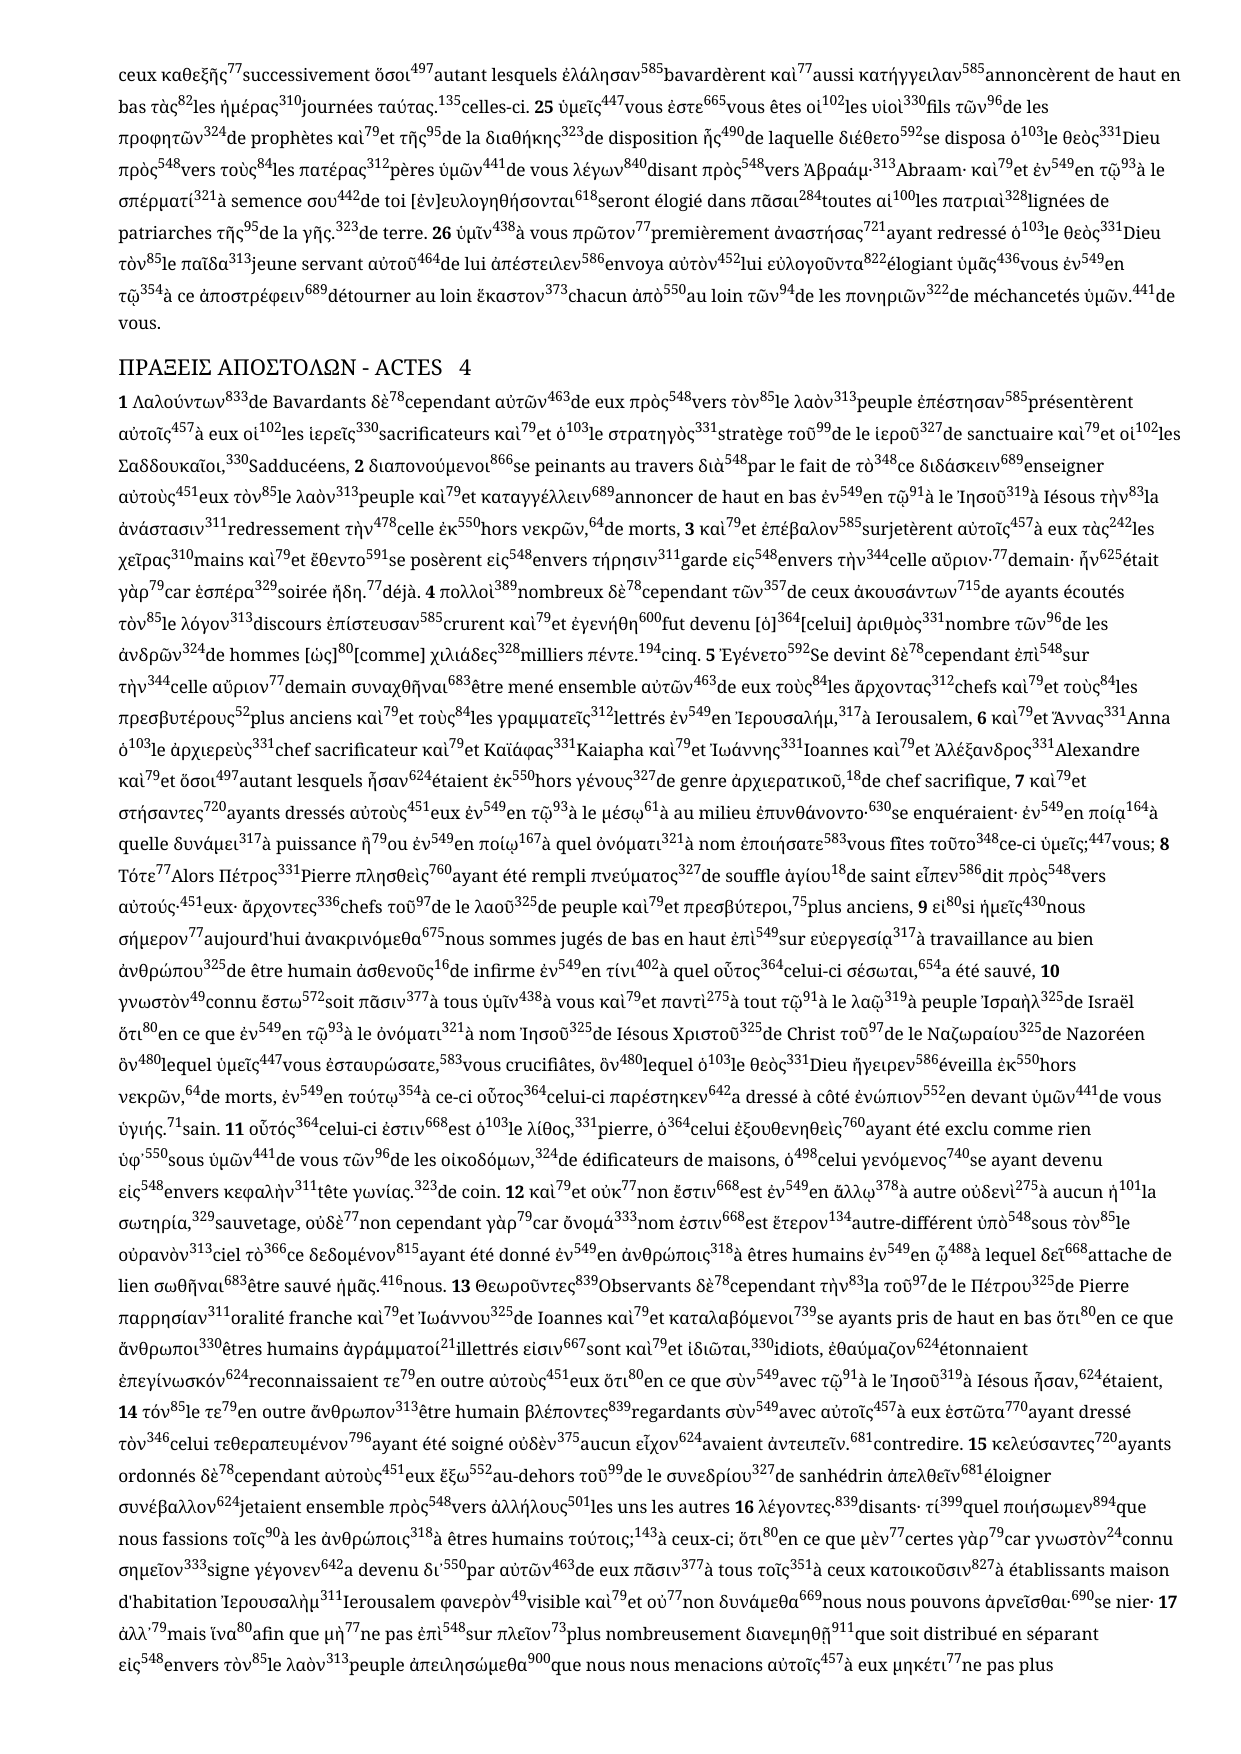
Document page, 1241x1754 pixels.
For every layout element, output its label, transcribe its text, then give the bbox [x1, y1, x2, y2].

text 1 Πέτρος331Pierre δὲ78cependant καὶ77aussi Ἰωάννης331Ioannes ἀνέβαινον624montaient εἰς548envers τὸ87le ἱερὸν315sanctuaire ἐπὶ548sur τὴν83la ὥραν311heure τῆς95de la προσευχῆς323de prière τὴν83la ἐνάτην.51neuvième. 2 καί79et τις287un quelconque ἀνὴρ331homme χωλὸς47boiteux ἐκ550hors κοιλίας323de cavité ventrale μητρὸς323de mère αὐτοῦ464de lui ὑπάρχων840subsistant ἐβαστάζετο,636était mis en charge, ὃν480lequel ἐτίθουν624posaient καθ᾽548selon ἡμέραν311journée πρὸς548vers τὴν83la θύραν311porte τοῦ99de le ἱεροῦ327de sanctuaire τὴν344celle λεγομένην873étante dite Ὡραίαν30Épanouie τοῦ360de ce αἰτεῖν689demander ἐλεημοσύνην311acte de miséricorde παρὰ550à côté τῶν357de ceux εἰσπορευομένων860de se allants à l'intérieur εἰς548envers τὸ87le ἱερόν·315sanctuaire· 3 ὃς498lequel ἰδὼν721ayant vu Πέτρον313Pierre καὶ79et Ἰωάννην313Ioannes μέλλοντας821imminants εἰσιέναι689entrer εἰς548envers τὸ87le ἱερόν,315sanctuaire, ἠρώτα625sollicitait ἐλεημοσύνην311acte de miséricorde λαβεῖν.681prendre. 4 ἀτενίσας721ayant regardé fixement δὲ78cependant Πέτρος331Pierre εἰς548envers αὐτὸν452lui σὺν549avec τῷ91à le Ἰωάννῃ319à Ioannes εἶπεν·586dit· βλέψον554regarde εἰς548envers ἡμᾶς.416nous. 5 ὁ469celui δὲ78cependant ἐπεῖχεν625avait sur αὐτοῖς457à eux προσδοκῶν840attendant τι375un quelconque παρ᾽550à côté αὐτῶν463de eux λαβεῖν.681prendre. 6 εἶπεν586dit δὲ78cependant Πέτρος·331Pierre· ἀργύριον333objet d'argent καὶ79et χρυσίον333objet d'or οὐχ77non ὑπάρχει668subsiste μοι,420à moi, ὃ482lequel δὲ78cependant ἔχω664j'ai τοῦτό348ce-ci σοι439à toi δίδωμι·664je donne· ἐν549en τῷ93à le ὀνόματι321à nom Ἰησοῦ325de Iésous Χριστοῦ325de Christ τοῦ97de le Ναζωραίου325de Nazoréen [ἔγειρε570[éveille καὶ]79et] περιπάτει.570piétine autour. 7 καὶ79et πιάσας721ayant saisi αὐτὸν452lui τῆς95de la δεξιᾶς14de droite χειρὸς323de main ἤγειρεν586éveilla αὐτόν·452lui· παραχρῆμα77instantanément δὲ78cependant ἐστερεώθησαν599furent solidifié αἱ100les βάσεις328bases αὐτοῦ464de lui καὶ79et τὰ104les σφυδρά,332chevilles, 8 καὶ79et ἐξαλλόμενος867se bondissant hors ἔστη586dressa καὶ79et περιεπάτει625piétinait autour καὶ79et εἰσῆλθεν586vint à l'intérieur σὺν549avec αὐτοῖς457à eux εἰς548envers τὸ87le ἱερὸν315sanctuaire περιπατῶν840piétinant autour καὶ79et ἁλλόμενος867se bondissant καὶ79et αἰνῶν840louant τὸν85le θεόν.313Dieu. 9 καὶ79et εἶδεν586vit πᾶς287tout ὁ103le λαὸς331peuple αὐτὸν452lui περιπατοῦντα822piétinant autour καὶ79et αἰνοῦντα822louant τὸν85le θεόν·313Dieu· 10 ἐπεγίνωσκον624reconnaissaient δὲ78cependant αὐτὸν452lui ὅτι80en ce que αὐτὸς469lui ἦν625était ὁ364celui πρὸς548vers τὴν83la ἐλεημοσύνην311acte de miséricorde καθήμενος867se étant assis ἐπὶ549sur τῇ89à la ὡραίᾳ8à épanouie πύλῃ317à porche τοῦ99de le ἱεροῦ327de sanctuaire καὶ79et ἐπλήσθησαν599furent rempli θάμβους327de effarement καὶ79et ἐκστάσεως323de extase ἐπὶ549sur τῷ354à ce συμβεβηκότι775à ayant arrivé avec αὐτῷ.458à lui. 11 Κρατοῦντος834de Saisissant avec force δὲ78cependant αὐτοῦ464de lui τὸν85le Πέτρον313Pierre καὶ79et τὸν85le Ἰωάννην313Ioannes συνέδραμεν586courut ensemble πᾶς287tout ὁ103le λαὸς331peuple πρὸς548vers αὐτοὺς451eux ἐπὶ549sur τῇ89à la στοᾷ317à portique τῇ350à celle καλουμένῃ878à étante appelée Σολομῶντος325de Solomon ἔκθαμβοι.70stupéfaits. 12 ἰδὼν721ayant vu δὲ78cependant ὁ103le Πέτρος331Pierre ἀπεκρίνατο592se répondit πρὸς548vers τὸν85le λαόν·313peuple· ἄνδρες336hommes Ἰσραηλῖται,336Israélites, τί399quel θαυμάζετε665vous étonnez ἐπὶ549sur τούτῳ354à ce-ci ἢ79ou ἡμῖν419à nous τί399quel ἀτενίζετε665vous regardez fixement ὡς80comme ἰδίᾳ119à en propre δυνάμει317à puissance ἢ79ou εὐσεβείᾳ317à piété πεποιηκόσιν773à ayants faits τοῦ360de ce περιπατεῖν689piétiner autour αὐτόν;452lui; 13 ὁ103le θεὸς331Dieu Ἀβραὰμ325de Abraam καὶ79et [ὁ364[celui θεὸς]331Dieu] Ἰσαὰκ325de Isaak καὶ79et [ὁ364[celui θεὸς]331Dieu] Ἰακώβ,325de Iakob, ὁ103le θεὸς331Dieu τῶν96de les πατέρων324de pères ἡμῶν,423de nous, ἐδόξασεν586glorifia τὸν85le παῖδα313jeune servant αὐτοῦ464de lui Ἰησοῦν313Iésous ὃν480lequel ὑμεῖς447vous μὲν340certes παρεδώκατε583vous livrâtes καὶ79et ἠρνήσασθε589vous vous niâtes κατὰ548selon πρόσωπον315face Πιλάτου,325de Pilatus, κρίναντος716de ayant jugé ἐκείνου358de celui-là ἀπολύειν·689délier au loin· 14 ὑμεῖς447vous δὲ78cependant τὸν85le ἅγιον53saint καὶ79et δίκαιον53juste ἠρνήσασθε589vous vous niâtes καὶ79et ᾐτήσασθε589vous vous demandâtes ἄνδρα313homme φονέα313meurtrier χαρισθῆναι683être fait grâce ὑμῖν,438à vous, 15 τὸν85le δὲ78cependant ἀρχηγὸν313chef conducteur τῆς95de la ζωῆς323de vie ἀπεκτείνατε583vous tuâtes catégoriquement ὃν480lequel ὁ103le θεὸς331Dieu ἤγειρεν586éveilla ἐκ550hors νεκρῶν,64de morts, οὗ492de lequel ἡμεῖς430nous μάρτυρές330témoins ἐσμεν.663nous sommes. 16 καὶ79et ἐπὶ549sur τῇ89à la πίστει317à croyance τοῦ99de le ὀνόματος327de nom αὐτοῦ464de lui τοῦτον346celui-ci ὃν480lequel θεωρεῖτε665vous observez καὶ79et οἴδατε,639vous avez su, ἐστερέωσεν586solidifia τὸ105le ὄνομα333nom αὐτοῦ,464de lui, καὶ79et ἡ101la πίστις329croyance ἡ496celle δι᾽550par αὐτοῦ464de lui ἔδωκεν586donna αὐτῷ458à lui τὴν83la ὁλοκληρίαν311intégralité ταύτην136celle-ci ἀπέναντι552depuis en-devant πάντων383de tous ὑμῶν.441de vous. 17 Καὶ79Et νῦν,77maintenant, ἀδελφοί,336frères, οἶδα638j'ai su ὅτι80en ce que κατὰ548selon ἄγνοιαν311méconnaissance ἐπράξατε583vous pratiquâtes ὥσπερ80comme certes καὶ77aussi οἱ102les ἄρχοντες330chefs ὑμῶν·441de vous· 18 ὁ103le δὲ78cependant θεός,331Dieu, ἃ481lesquels προκατήγγειλεν586annonça de haut en bas d'avance διὰ550par στόματος327de bouche πάντων280de tous τῶν96de les προφητῶν324de prophètes παθεῖν681souffrir τὸν85le χριστὸν313Christ αὐτοῦ,464de lui, ἐπλήρωσεν586fit plénitude οὕτως.77ainsi. 19 μετανοήσατε553transintelligez οὖν79donc καὶ79et ἐπιστρέψατε553retournez au-dessus εἰς548envers τὸ348ce ἐξαλειφθῆναι683être effacé ὑμῶν441de vous τὰς82les ἁμαρτίας,310fautes, 20 ὅπως80de telle manière que ἂν340le cas échéant ἔλθωσιν898que viennent καιροὶ330moments ἀναψύξεως323de haute fraîcheur ἀπὸ550au loin προσώπου327de face τοῦ97de le κυρίου325de Maître καὶ79et ἀποστείλῃ899que envoie τὸν346celui προκεχειρισμένον796ayant été mainmis en avant ὑμῖν438à vous χριστὸν313Christ Ἰησοῦν,313Iésous, 21 ὃν480lequel δεῖ668attache de lien οὐρανὸν313ciel μὲν340certes δέξασθαι682se accepter ἄχρι552jusqu'à l'extrémité χρόνων324de temps ἀποκαταστάσεως323de rétablissement complet πάντων385de tous ὧν493de lesquels ἐλάλησεν586bavarda ὁ103le θεὸς331Dieu διὰ550par στόματος327de bouche τῶν96de les ἁγίων64de saints ἀπ᾽550au loin αἰῶνος325de ère αὐτοῦ464de lui προφητῶν.324de prophètes. 22 Μωϋσῆς331Môusês μὲν77certes εἶπεν586dit ὅτι80en ce que προφήτην313prophète ὑμῖν438à vous ἀναστήσει606redressera κύριος331Maître ὁ103le θεὸς331Dieu ὑμῶν441de vous ἐκ550hors τῶν96de les ἀδελφῶν324de frères ὑμῶν441de vous ὡς80comme ἐμέ·417moi· αὐτοῦ464de lui ἀκούσεσθε609vous vous écouterez κατὰ548selon πάντα374tous ὅσα481autant lesquels ἂν340le cas échéant λαλήσῃ899que bavarde πρὸς548vers ὑμᾶς.436vous. 23 ἔσται612se sera δὲ78cependant πᾶσα285toute ψυχὴ329âme ἥτις496laquelle une quelconque ἐὰν340si le cas échéant μὴ77ne pas ἀκούσῃ899que écoute τοῦ97de le προφήτου325de prophète ἐκείνου150de celui-là ἐξολεθρευθήσεται619sera ruiné à l'excès ἐκ550hors τοῦ97de le λαοῦ.325de peuple. 24 καὶ77aussi πάντες286tous δὲ78cependant οἱ102les προφῆται330prophètes ἀπὸ550au loin Σαμουὴλ325de Samouel καὶ79et τῶν357de ceux καθεξῆς77successivement ὅσοι497autant lesquels ἐλάλησαν585bavardèrent καὶ77aussi κατήγγειλαν585annoncèrent de haut en bas τὰς82les ἡμέρας310journées ταύτας.135celles-ci. 25 ὑμεῖς447vous ἐστε665vous êtes οἱ102les υἱοὶ330fils τῶν96de les προφητῶν324de prophètes καὶ79et τῆς95de la διαθήκης323de disposition ἧς490de laquelle διέθετο592se disposa ὁ103le θεὸς331Dieu πρὸς548vers τοὺς84les πατέρας312pères ὑμῶν441de vous λέγων840disant πρὸς548vers Ἀβραάμ·313Abraam· καὶ79et ἐν549en τῷ93à le σπέρματί321à semence σου442de toi [ἐν]ευλογηθήσονται618seront élogié dans πᾶσαι284toutes αἱ100les πατριαὶ328lignées de patriarches τῆς95de la γῆς.323de terre. 26 ὑμῖν438à vous πρῶτον77premièrement ἀναστήσας721ayant redressé ὁ103le θεὸς331Dieu τὸν85le παῖδα313jeune servant αὐτοῦ464de lui ἀπέστειλεν586envoya αὐτὸν452lui εὐλογοῦντα822élogiant ὑμᾶς436vous ἐν549en τῷ354à ce ἀποστρέφειν689détourner au loin ἕκαστον373chacun ἀπὸ550au loin τῶν94de les πονηριῶν322de méchancetés ὑμῶν.441de vous. [118, 59, 1181, 334]
text 1 Λαλούντων833de Bavardants δὲ78cependant αὐτῶν463de eux πρὸς548vers τὸν85le λαὸν313peuple ἐπέστησαν585présentèrent αὐτοῖς457à eux οἱ102les ἱερεῖς330sacrificateurs καὶ79et ὁ103le στρατηγὸς331stratège τοῦ99de le ἱεροῦ327de sanctuaire καὶ79et οἱ102les Σαδδουκαῖοι,330Sadducéens, 2 διαπονούμενοι866se peinants au travers διὰ548par le fait de τὸ348ce διδάσκειν689enseigner αὐτοὺς451eux τὸν85le λαὸν313peuple καὶ79et καταγγέλλειν689annoncer de haut en bas ἐν549en τῷ91à le Ἰησοῦ319à Iésous τὴν83la ἀνάστασιν311redressement τὴν478celle ἐκ550hors νεκρῶν,64de morts, 3 καὶ79et ἐπέβαλον585surjetèrent αὐτοῖς457à eux τὰς242les χεῖρας310mains καὶ79et ἔθεντο591se posèrent εἰς548envers τήρησιν311garde εἰς548envers τὴν344celle αὔριον·77demain· ἦν625était γὰρ79car ἑσπέρα329soirée ἤδη.77déjà. 4 πολλοὶ389nombreux δὲ78cependant τῶν357de ceux ἀκουσάντων715de ayants écoutés τὸν85le λόγον313discours ἐπίστευσαν585crurent καὶ79et ἐγενήθη600fut devenu [ὁ]364[celui] ἀριθμὸς331nombre τῶν96de les ἀνδρῶν324de hommes [ὡς]80[comme] χιλιάδες328milliers πέντε.194cinq. 5 Ἐγένετο592Se devint δὲ78cependant ἐπὶ548sur τὴν344celle αὔριον77demain συναχθῆναι683être mené ensemble αὐτῶν463de eux τοὺς84les ἄρχοντας312chefs καὶ79et τοὺς84les πρεσβυτέρους52plus anciens καὶ79et τοὺς84les γραμματεῖς312lettrés ἐν549en Ἰερουσαλήμ,317à Ierousalem, 6 καὶ79et Ἅννας331Anna ὁ103le ἀρχιερεὺς331chef sacrificateur καὶ79et Καϊάφας331Kaiapha καὶ79et Ἰωάννης331Ioannes καὶ79et Ἀλέξανδρος331Alexandre καὶ79et ὅσοι497autant lesquels ἦσαν624étaient ἐκ550hors γένους327de genre ἀρχιερατικοῦ,18de chef sacrifique, 7 καὶ79et στήσαντες720ayants dressés αὐτοὺς451eux ἐν549en τῷ93à le μέσῳ61à au milieu ἐπυνθάνοντο·630se enquéraient· ἐν549en ποίᾳ164à quelle δυνάμει317à puissance ἢ79ou ἐν549en ποίῳ167à quel ὀνόματι321à nom ἐποιήσατε583vous fîtes τοῦτο348ce-ci ὑμεῖς;447vous; 8 Τότε77Alors Πέτρος331Pierre πλησθεὶς760ayant été rempli πνεύματος327de souffle ἁγίου18de saint εἶπεν586dit πρὸς548vers αὐτούς·451eux· ἄρχοντες336chefs τοῦ97de le λαοῦ325de peuple καὶ79et πρεσβύτεροι,75plus anciens, 9 εἰ80si ἡμεῖς430nous σήμερον77aujourd'hui ἀνακρινόμεθα675nous sommes jugés de bas en haut ἐπὶ549sur εὐεργεσίᾳ317à travaillance au bien ἀνθρώπου325de être humain ἀσθενοῦς16de infirme ἐν549en τίνι402à quel οὗτος364celui-ci σέσωται,654a été sauvé, 10 γνωστὸν49connu ἔστω572soit πᾶσιν377à tous ὑμῖν438à vous καὶ79et παντὶ275à tout τῷ91à le λαῷ319à peuple Ἰσραὴλ325de Israël ὅτι80en ce que ἐν549en τῷ93à le ὀνόματι321à nom Ἰησοῦ325de Iésous Χριστοῦ325de Christ τοῦ97de le Ναζωραίου325de Nazoréen ὃν480lequel ὑμεῖς447vous ἐσταυρώσατε,583vous crucifiâtes, ὃν480lequel ὁ103le θεὸς331Dieu ἤγειρεν586éveilla ἐκ550hors νεκρῶν,64de morts, ἐν549en τούτῳ354à ce-ci οὗτος364celui-ci παρέστηκεν642a dressé à côté ἐνώπιον552en devant ὑμῶν441de vous ὑγιής.71sain. 11 οὗτός364celui-ci ἐστιν668est ὁ103le λίθος,331pierre, ὁ364celui ἐξουθενηθεὶς760ayant été exclu comme rien ὑφ᾽550sous ὑμῶν441de vous τῶν96de les οἰκοδόμων,324de édificateurs de maisons, ὁ498celui γενόμενος740se ayant devenu εἰς548envers κεφαλὴν311tête γωνίας.323de coin. 12 καὶ79et οὐκ77non ἔστιν668est ἐν549en ἄλλῳ378à autre οὐδενὶ275à aucun ἡ101la σωτηρία,329sauvetage, οὐδὲ77non cependant γὰρ79car ὄνομά333nom ἐστιν668est ἕτερον134autre-différent ὑπὸ548sous τὸν85le οὐρανὸν313ciel τὸ366ce δεδομένον815ayant été donné ἐν549en ἀνθρώποις318à êtres humains ἐν549en ᾧ488à lequel δεῖ668attache de lien σωθῆναι683être sauvé ἡμᾶς.416nous. 13 Θεωροῦντες839Observants δὲ78cependant τὴν83la τοῦ97de le Πέτρου325de Pierre παρρησίαν311oralité franche καὶ79et Ἰωάννου325de Ioannes καὶ79et καταλαβόμενοι739se ayants pris de haut en bas ὅτι80en ce que ἄνθρωποι330êtres humains ἀγράμματοί21illettrés εἰσιν667sont καὶ79et ἰδιῶται,330idiots, ἐθαύμαζον624étonnaient ἐπεγίνωσκόν624reconnaissaient τε79en outre αὐτοὺς451eux ὅτι80en ce que σὺν549avec τῷ91à le Ἰησοῦ319à Iésous ἦσαν,624étaient, 14 τόν85le τε79en outre ἄνθρωπον313être humain βλέποντες839regardants σὺν549avec αὐτοῖς457à eux ἑστῶτα770ayant dressé τὸν346celui τεθεραπευμένον796ayant été soigné οὐδὲν375aucun εἶχον624avaient ἀντειπεῖν.681contredire. 15 κελεύσαντες720ayants ordonnés δὲ78cependant αὐτοὺς451eux ἔξω552au-dehors τοῦ99de le συνεδρίου327de sanhédrin ἀπελθεῖν681éloigner συνέβαλλον624jetaient ensemble πρὸς548vers ἀλλήλους501les uns les autres 16 λέγοντες·839disants· τί399quel ποιήσωμεν894que nous fassions τοῖς90à les ἀνθρώποις318à êtres humains τούτοις;143à ceux-ci; ὅτι80en ce que μὲν77certes γὰρ79car γνωστὸν24connu σημεῖον333signe γέγονεν642a devenu δι᾽550par αὐτῶν463de eux πᾶσιν377à tous τοῖς351à ceux κατοικοῦσιν827à établissants maison d'habitation Ἰερουσαλὴμ311Ierousalem φανερὸν49visible καὶ79et οὐ77non δυνάμεθα669nous nous pouvons ἀρνεῖσθαι·690se nier· 17 ἀλλ᾽79mais ἵνα80afin que μὴ77ne pas ἐπὶ548sur πλεῖον73plus nombreusement διανεμηθῇ911que soit distribué en séparant εἰς548envers τὸν85le λαὸν313peuple ἀπειλησώμεθα900que nous nous menacions αὐτοῖς457à eux μηκέτι77ne pas plus λαλεῖν689bavarder ἐπὶ549sur τῷ93à le ὀνόματι321à nom τούτῳ146à ce-ci μηδενὶ378à pas un ἀνθρώπων.324de êtres humains. 18 Καὶ79Et καλέσαντες720ayants appelés αὐτοὺς451eux παρήγγειλαν585messagèrent à côté τὸ348ce καθόλου77absolument μὴ77ne pas φθέγγεσθαι690se prononcer un son μηδὲ79ni cependant διδάσκειν689enseigner ἐπὶ549sur τῷ93à le ὀνόματι321à nom τοῦ97de le Ἰησοῦ.325de Iésous. 19 ὁ103le δὲ78cependant Πέτρος331Pierre καὶ79et Ἰωάννης331Ioannes ἀποκριθέντες759ayants étés répondus εἶπον585dirent πρὸς548vers αὐτούς·451eux· εἰ80si δίκαιόν49juste ἐστιν668est ἐνώπιον552en devant τοῦ97de le θεοῦ325de Dieu ὑμῶν441de vous ἀκούειν689écouter μᾶλλον77davantage ἢ79ou τοῦ97de le θεοῦ,325de Dieu, κρίνατε·553jugez· 20 οὐ77non δυνάμεθα669nous nous pouvons γὰρ79car ἡμεῖς430nous ἃ481lesquels εἴδαμεν581nous vîmes καὶ79et ἠκούσαμεν581nous écoutâmes μὴ77ne pas λαλεῖν.689bavarder. 21 οἱ468ceux δὲ78cependant προσαπειλησάμενοι739se ayants menacés auprès ἀπέλυσαν585délièrent au loin αὐτούς,451eux, μηδὲν375pas un εὑρίσκοντες839trouvants τὸ348ce πῶς77comment? κολάσωνται904que se corrigent αὐτούς,451eux, διὰ548par le fait de τὸν85le λαόν,313peuple, ὅτι80en ce que πάντες389tous ἐδόξαζον624glorifiaient τὸν85le θεὸν313Dieu ἐπὶ549sur τῷ354à ce γεγονότι·775à ayant devenu· 22 ἐτῶν326de ans γὰρ79car ἦν625était πλειόνων17de plus nombreusement τεσσεράκοντα192de quarante ὁ103le ἄνθρωπος331être humain ἐφ᾽548sur ὃν480lequel γεγόνει659avait devenu τὸ105le σημεῖον333signe τοῦτο158ce-ci τῆς95de la ἰάσεως.323de guérison. 23 Ἀπολυθέντες759Ayants étés déliés au loin δὲ78cependant ἦλθον585vinrent πρὸς548vers τοὺς244les ἰδίους345en propres καὶ79et ἀπήγγειλαν585rapportèrent annonce ὅσα481autant lesquels πρὸς548vers αὐτοὺς451eux οἱ102les ἀρχιερεῖς330chefs sacrificateurs καὶ79et οἱ102les πρεσβύτεροι70plus anciens εἶπαν.585dirent. 24 οἱ497ceux δὲ78cependant ἀκούσαντες720ayants écoutés ὁμοθυμαδὸν77en même fureur ἦραν585levèrent φωνὴν311son de voix πρὸς548vers τὸν85le θεὸν313Dieu καὶ79et εἶπαν·585dirent· δέσποτα,337despote, σὺ448toi ὁ103le ποιήσας721ayant fait τὸν85le οὐρανὸν313ciel καὶ79et τὴν83la γῆν311terre καὶ79et τὴν83la θάλασσαν311mer καὶ79et πάντα270tous τὰ347ces ἐν549en αὐτοῖς,459à eux, 25 ὁ364celui τοῦ97de le πατρὸς325de père ἡμῶν423de nous διὰ550par πνεύματος327de souffle ἁγίου18de saint στόματος327de bouche Δαυὶδ325de Dauid παιδός325de jeune servant σου442de toi εἰπών·721ayant dit· ἱνατί77pourquoi ἐφρύαξαν585frémirent ἔθνη332ethnies καὶ79et λαοὶ330peuples ἐμελέτησαν585occupèrent κενά;54vides; 26 παρέστησαν585dressèrent à côté οἱ102les βασιλεῖς330rois τῆς95de la γῆς323de terre καὶ79et οἱ102les ἄρχοντες330chefs συνήχθησαν599furent mené ensemble ἐπὶ548sur τὸ87le αὐτὸ545même κατὰ550contre τοῦ97de le κυρίου325de Maître καὶ79et κατὰ550contre τοῦ97de le χριστοῦ325de Christ αὐτοῦ.464de lui. 27 συνήχθησαν599furent mené ensemble γὰρ79car ἐπ᾽550sur ἀληθείας323de vérité ἐν549en τῇ89à la πόλει317à cité ταύτῃ142à celle-ci ἐπὶ548sur τὸν85le ἅγιον4saint παῖδά313jeune servant σου442de toi Ἰησοῦν313Iésous ὃν480lequel ἔχρισας,584tu oignis, Ἡρῴδης331Hérode τε79en outre καὶ79et Πόντιος331Pontius Πιλᾶτος331Pilatus σὺν549avec ἔθνεσιν320à ethnies καὶ79et λαοῖς318à peuples Ἰσραήλ,325de Israël, 28 ποιῆσαι681faire ὅσα481autant lesquels ἡ101la χείρ329main σου442de toi καὶ79et ἡ101la βουλή329dessein [σου]442[de toi] προώρισεν586prédétermina γενέσθαι.682se devenir. 29 καὶ79et τὰ347ces νῦν,77maintenant, κύριε,337Maître, ἔπιδε554vois dessus ἐπὶ548sur τὰς82les ἀπειλὰς310menaces αὐτῶν463de eux καὶ79et δὸς554donne τοῖς90à les δούλοις318à mâles esclaves σου442de toi μετὰ550avec παρρησίας323de oralité franche πάσης279de toute λαλεῖν689bavarder τὸν85le λόγον313discours σου,442de toi, 30 ἐν549en τῷ354à ce τὴν83la χεῖρά311main [σου]442[de toi] ἐκτείνειν689étendre dehors σε437toi εἰς548envers ἴασιν311guérison καὶ79et σημεῖα314signes καὶ79et τέρατα314prodiges γίνεσθαι690se devenir διὰ550par τοῦ99de le ὀνόματος327de nom τοῦ97de le ἁγίου16de saint παιδός325de jeune servant σου442de toi Ἰησοῦ.325de Iésous. 31 καὶ79et δεηθέντων753de ayants étés attachés de lien αὐτῶν463de eux ἐσαλεύθη600fut ébranlé ὁ103le τόπος331lieu ἐν549en ᾧ486à lequel ἦσαν624étaient συνηγμένοι,812ayants étés menés ensemble, καὶ79et ἐπλήσθησαν599furent rempli ἅπαντες389en totalités τοῦ99de le ἁγίου18de saint πνεύματος327de souffle καὶ79et ἐλάλουν624bavardaient τὸν85le λόγον313discours τοῦ97de le θεοῦ325de Dieu μετὰ550avec παρρησίας.323de oralité franche. 32 Τοῦ99de Le δὲ78cependant πλήθους327de multitude τῶν357de ceux πιστευσάντων715de ayants crus ἦν625était καρδία329coeur καὶ79et ψυχὴ329âme μία,195une, καὶ79et οὐδὲ79non cependant εἷς71un τι375un quelconque τῶν359de ces ὑπαρχόντων835de subsistants αὐτῷ458à lui ἔλεγεν625disait ἴδιον346en propre εἶναι689être ἀλλ᾽79mais ἦν625était αὐτοῖς457à eux πάντα391tous κοινά.48communs. 33 καὶ79et δυνάμει317à puissance μεγάλῃ8à grande ἀπεδίδουν624redonnaient τὸ87le μαρτύριον315témoignage οἱ102les ἀπόστολοι330envoyés τῆς95de la ἀναστάσεως323de redressement τοῦ97de le κυρίου325de Maître Ἰησοῦ,325de Iésous, χάρις329grâce τε79en outre μεγάλη20grande ἦν625était ἐπὶ548sur πάντας268tous αὐτούς.451eux. 34 οὐδὲ77non cependant γὰρ79car ἐνδεής71nécessiteux τις287un quelconque ἦν625était ἐν549en αὐτοῖς·457à eux· ὅσοι302autant lesquels γὰρ79car κτήτορες330possesseurs χωρίων326de emplacements ἢ79ou οἰκιῶν322de maisons d'habitations ὑπῆρχον,624subsistaient, πωλοῦντες839troquants ἔφερον624portaient τὰς82les τιμὰς310valeurs τῶν359de ces πιπρασκομένων886de étants vendus 35 καὶ79et ἐτίθουν624posaient παρὰ548à côté τοὺς84les πόδας312pieds τῶν96de les ἀποστόλων,324de envoyés, διεδίδετο636était distribué δὲ78cependant ἑκάστῳ378à chacun καθότι77de haut en bas en ce que ἄν340le cas échéant τις390un quelconque χρείαν311besoin εἶχεν.625avait. 36 Ἰωσὴφ331Ioseph δὲ78cependant ὁ364celui ἐπικληθεὶς760ayant été surnommé Βαρναβᾶς331Bar-Nabas ἀπὸ550au loin τῶν96de les ἀποστόλων,324de envoyés, ὅ500lequel ἐστιν668est μεθερμηνευόμενον893étant traduit υἱὸς331fils παρακλήσεως,323de appel à côté, Λευίτης,331Lévite, Κύπριος331Chypriote τῷ93à le γένει,321à genre, 37 ὑπάρχοντος834de subsistant αὐτῷ458à lui ἀγροῦ325de champ πωλήσας721ayant troqué ἤνεγκεν586porta τὸ87le χρῆμα315chose de besoin καὶ79et ἔθηκεν586posa παρὰ548à côté τοὺς84les πόδας312pieds τῶν96de les ἀποστόλων.324de envoyés. [118, 387, 1181, 1677]
text ΠΡΑΞΕΙΣ ΑΠΟΣΤΟΛΩΝ - ACTES 4 [118, 352, 1181, 382]
